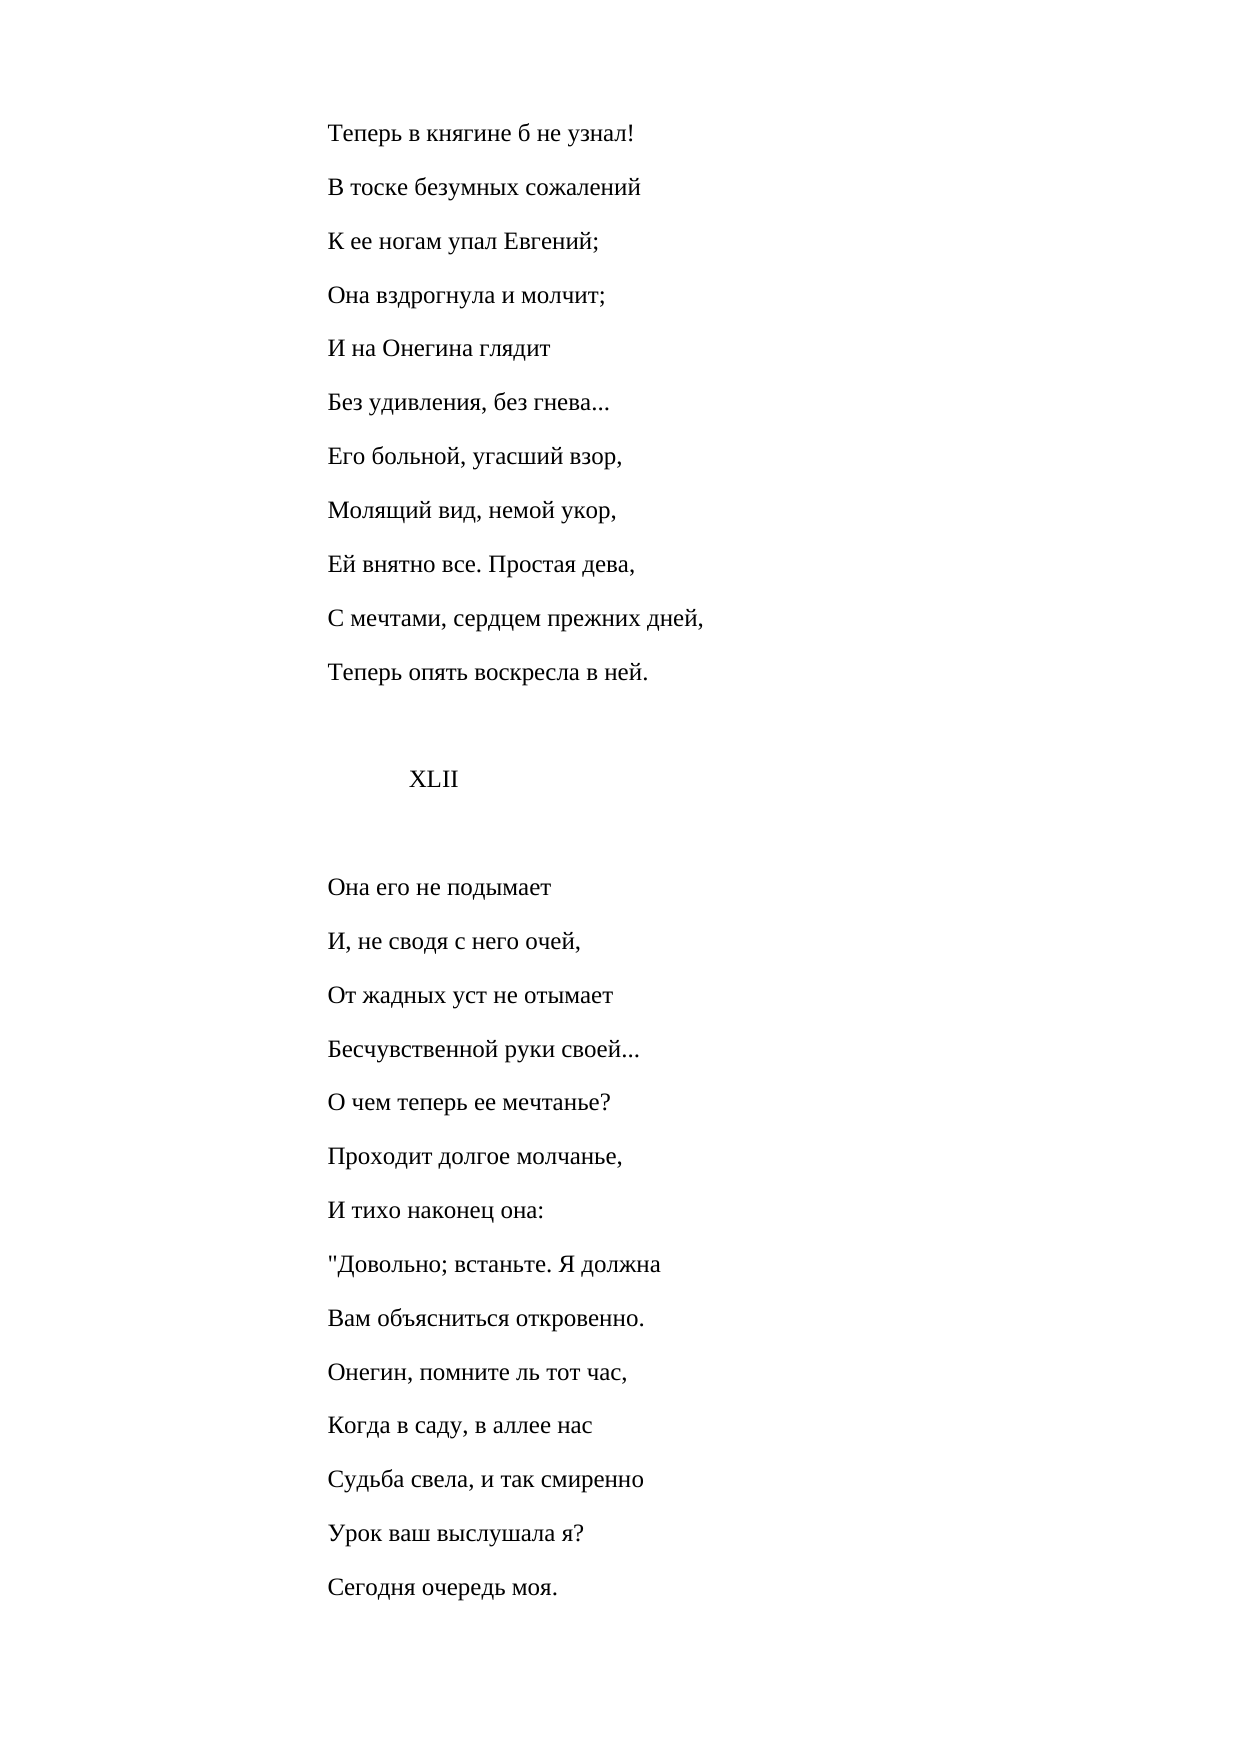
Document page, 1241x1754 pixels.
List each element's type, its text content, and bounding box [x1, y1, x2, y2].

text О чем теперь ее мечтанье? [177, 1087, 1152, 1116]
text Бесчувственной руки своей... [177, 1034, 1152, 1062]
text Когда в саду, в аллее нас [177, 1411, 1152, 1439]
text Молящий вид, немой укор, [177, 495, 1152, 524]
text Теперь в княгине б не узнал! [177, 118, 1152, 147]
text Она вздрогнула и молчит; [177, 280, 1152, 308]
text Вам объясниться откровенно. [177, 1303, 1152, 1332]
text От жадных уст не отымает [177, 980, 1152, 1008]
text Онегин, помните ль тот час, [177, 1357, 1152, 1386]
text В тоске безумных сожалений [177, 172, 1152, 201]
text И на Онегина глядит [177, 333, 1152, 362]
text Проходит долгое молчанье, [177, 1141, 1152, 1170]
text Теперь опять воскресла в ней. [177, 657, 1152, 685]
text И, не сводя с него очей, [177, 926, 1152, 955]
text XLII [177, 764, 1152, 793]
text Судьба свела, и так смиренно [177, 1464, 1152, 1493]
text С мечтами, сердцем прежних дней, [177, 603, 1152, 632]
text И тихо наконец она: [177, 1195, 1152, 1224]
text Она его не подымает [177, 872, 1152, 901]
text Без удивления, без гнева... [177, 387, 1152, 416]
text Его больной, угасший взор, [177, 441, 1152, 470]
text "Довольно; встаньте. Я должна [177, 1249, 1152, 1278]
text Ей внятно все. Простая дева, [177, 549, 1152, 578]
text Урок ваш выслушала я? [177, 1518, 1152, 1547]
text Сегодня очередь моя. [177, 1572, 1152, 1601]
text К ее ногам упал Евгений; [177, 226, 1152, 254]
